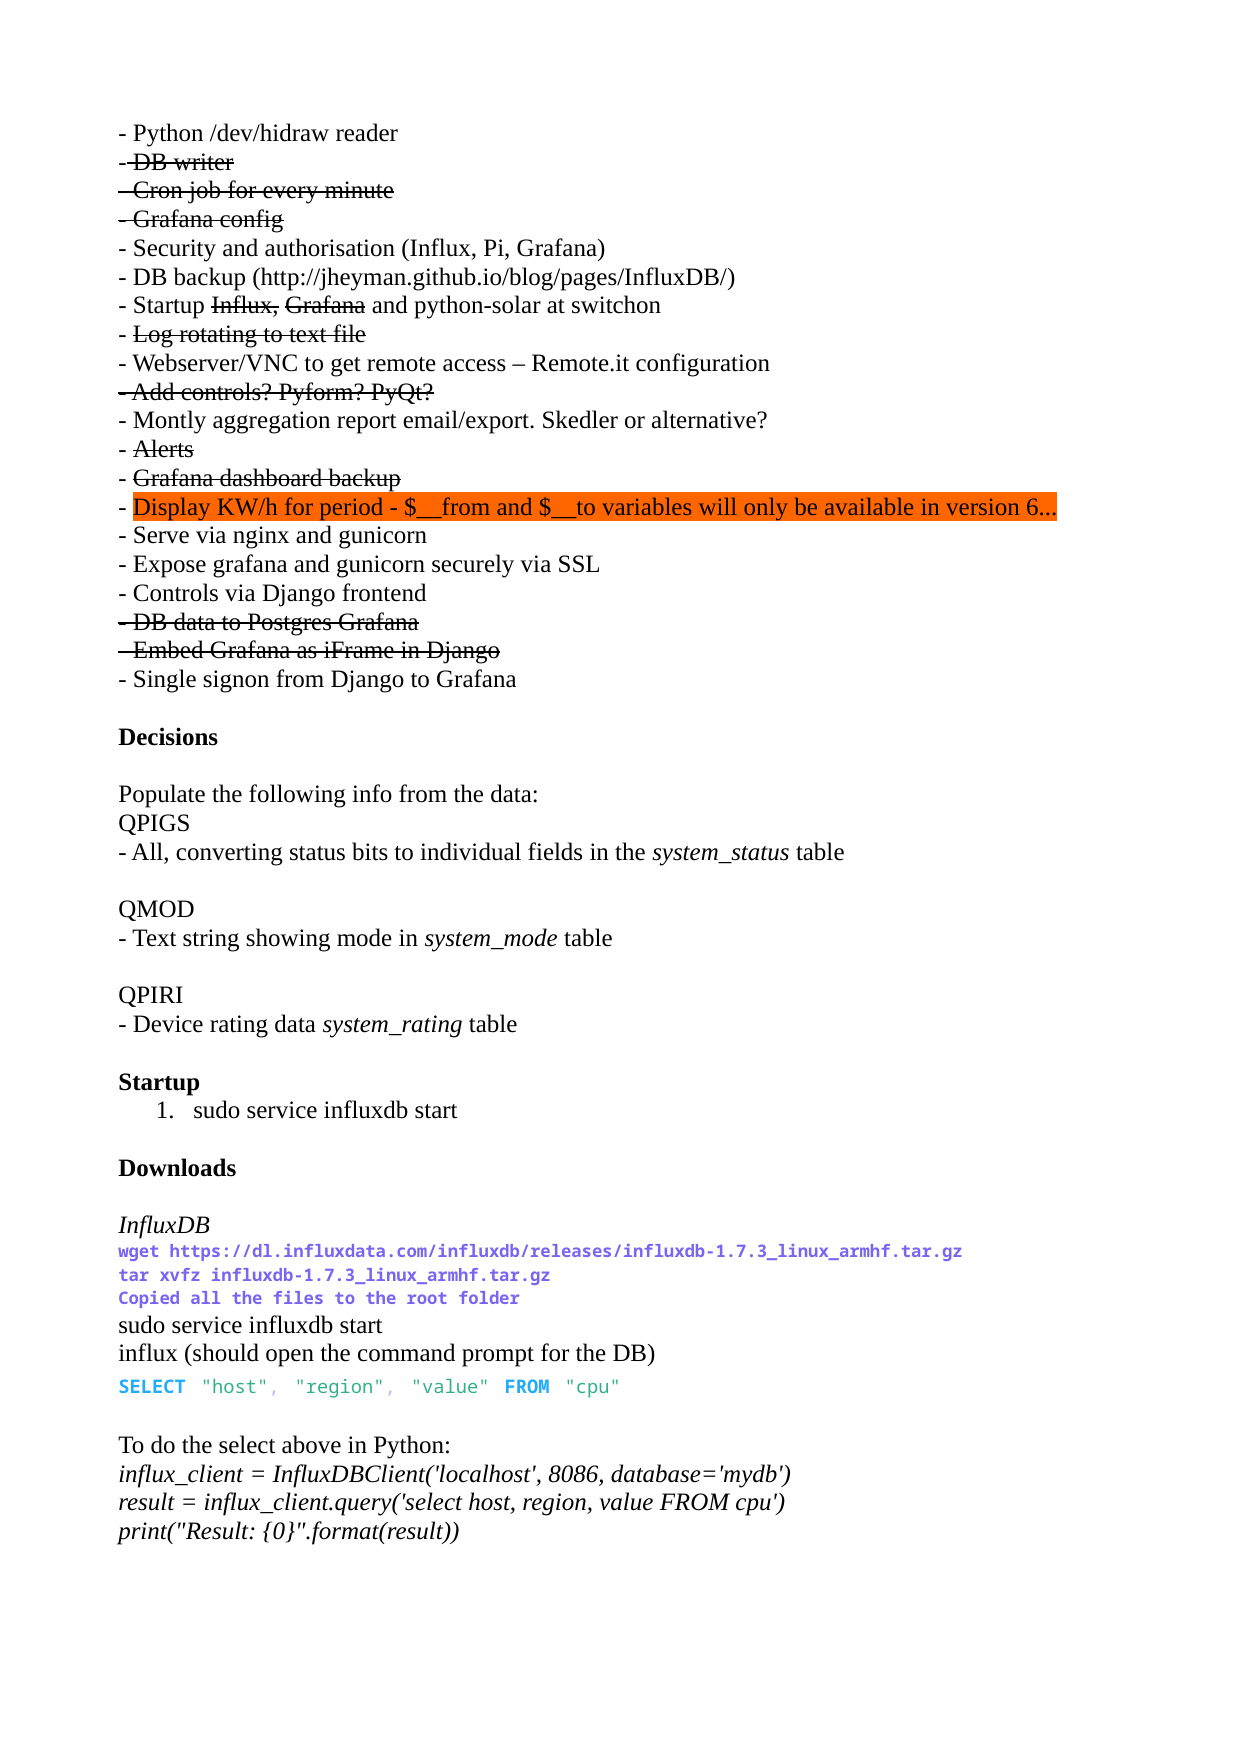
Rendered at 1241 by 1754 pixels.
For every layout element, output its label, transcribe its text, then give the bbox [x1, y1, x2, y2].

text Startup [118, 1067, 1122, 1096]
text result = influx_client.query('select host, region, value FROM cpu') [118, 1487, 1122, 1516]
text - Embed Grafana as iFrame in Django [118, 636, 1122, 664]
text - Grafana dashboard backup [118, 463, 1122, 492]
text - Text string showing mode in system_mode table [118, 923, 1122, 952]
text tar xvfz influxdb-1.7.3_linux_armhf.tar.gz [118, 1263, 1122, 1286]
text - DB data to Postgres Grafana [118, 607, 1122, 636]
text influx_client = InfluxDBClient('localhost', 8086, database='mydb') [118, 1459, 1122, 1487]
text wget https://dl.influxdata.com/influxdb/releases/influxdb-1.7.3_linux_armhf.tar.gz [118, 1239, 1122, 1263]
text SELECT "host", "region", "value" FROM "cpu" [118, 1367, 1122, 1401]
text Copied all the files to the root folder [118, 1286, 1122, 1310]
text InfluxDB [118, 1211, 1122, 1239]
text sudo service influxdb start [118, 1310, 1122, 1338]
text print("Result: {0}".format(result)) [118, 1516, 1122, 1545]
text - Controls via Django frontend [118, 578, 1122, 607]
text - Security and authorisation (Influx, Pi, Grafana) [118, 233, 1122, 262]
text QPIRI [118, 981, 1122, 1009]
text Downloads [118, 1153, 1122, 1182]
text - Montly aggregation report email/export. Skedler or alternative? [118, 406, 1122, 434]
text - Add controls? Pyform? PyQt? [118, 377, 1122, 406]
text - DB writer [118, 147, 1122, 176]
text QPIGS [118, 808, 1122, 837]
text - Python /dev/hidraw reader [118, 118, 1122, 147]
text QMOD [118, 894, 1122, 923]
list sudo service influxdb start [156, 1096, 1122, 1124]
text - Expose grafana and gunicorn securely via SSL [118, 549, 1122, 578]
text - Startup Influx, Grafana and python-solar at switchon [118, 291, 1122, 319]
text Decisions [118, 722, 1122, 751]
text - Webserver/VNC to get remote access – Remote.it configuration [118, 348, 1122, 377]
text - Alerts [118, 434, 1122, 463]
text - Cron job for every minute [118, 176, 1122, 204]
text influx (should open the command prompt for the DB) [118, 1338, 1122, 1367]
text - Single signon from Django to Grafana [118, 664, 1122, 693]
text - Display KW/h for period - $__from and $__to variables will only be available in version 6... [118, 492, 1122, 521]
text - Device rating data system_rating table [118, 1009, 1122, 1038]
text - DB backup (http://jheyman.github.io/blog/pages/InfluxDB/) [118, 262, 1122, 291]
text Populate the following info from the data: [118, 779, 1122, 808]
text To do the select above in Python: [118, 1430, 1122, 1459]
text - All, converting status bits to individual fields in the system_status table [118, 837, 1122, 866]
text - Serve via nginx and gunicorn [118, 521, 1122, 549]
text - Grafana config [118, 204, 1122, 233]
text - Log rotating to text file [118, 319, 1122, 348]
